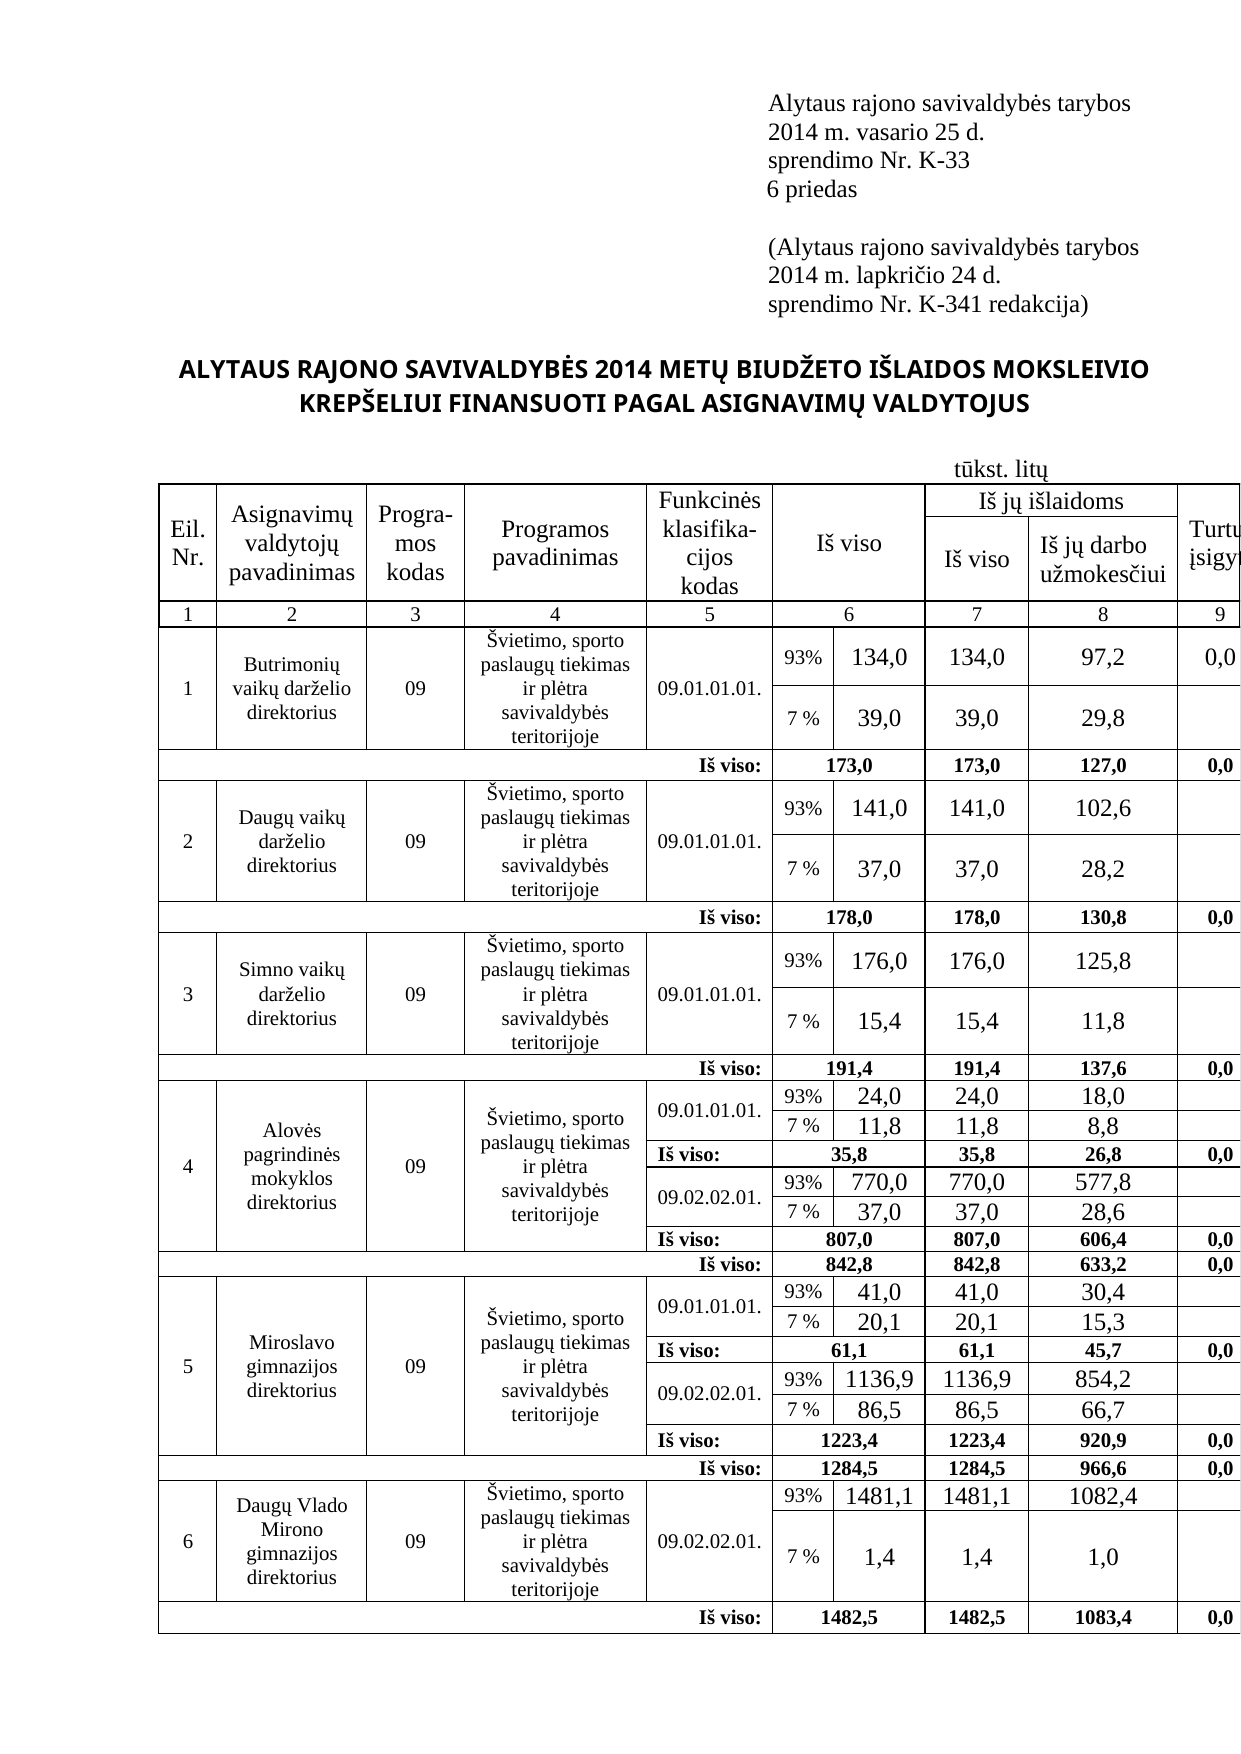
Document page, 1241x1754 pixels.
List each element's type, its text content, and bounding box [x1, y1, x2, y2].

table_cell 09.01.01.01. [647, 1277, 772, 1336]
table_cell 7 % [773, 1511, 833, 1601]
table_cell 0,0 [1178, 1602, 1240, 1632]
table_cell 09.01.01.01. [647, 628, 772, 748]
table_cell 1,4 [834, 1511, 924, 1601]
table_cell 37,0 [926, 1197, 1028, 1226]
table_cell [1178, 835, 1240, 901]
table_cell 4 [465, 602, 646, 626]
text 6 priedas [766, 174, 1181, 203]
table_cell 24,0 [834, 1081, 924, 1110]
table_cell 1481,1 [926, 1481, 1028, 1510]
table_cell 41,0 [834, 1277, 924, 1306]
table_cell 7 % [773, 1395, 833, 1423]
table_cell 7 % [773, 988, 833, 1054]
table_cell 20,1 [926, 1307, 1028, 1336]
table_cell Iš viso: [159, 750, 772, 780]
table_cell [1178, 1197, 1240, 1226]
table_cell 20,1 [834, 1307, 924, 1336]
table_cell 854,2 [1029, 1363, 1177, 1394]
table_cell 1284,5 [773, 1456, 924, 1480]
table_cell 09.02.02.01. [647, 1363, 772, 1423]
table_header Progra-mos kodas [367, 485, 464, 600]
table_cell 8,8 [1029, 1111, 1177, 1140]
table_cell 26,8 [1029, 1141, 1177, 1166]
table_cell 770,0 [926, 1168, 1028, 1196]
table_cell 0,0 [1178, 750, 1240, 780]
table_cell 1 [160, 602, 216, 626]
table_cell 41,0 [926, 1277, 1028, 1306]
table_cell [1178, 1168, 1240, 1196]
table_cell Iš jų darbo užmokesčiui [1029, 517, 1177, 600]
table_cell 2 [217, 602, 366, 626]
table_cell Švietimo, sporto paslaugų tiekimas ir plėtra savivaldybės teritorijoje [465, 628, 646, 748]
table_cell Švietimo, sporto paslaugų tiekimas ir plėtra savivaldybės teritorijoje [465, 1481, 646, 1601]
table_cell [1178, 1307, 1240, 1336]
table_cell Daugų Vlado Mirono gimnazijos direktorius [217, 1481, 366, 1601]
table_cell 09 [367, 628, 464, 748]
text sprendimo Nr. K-341 redakcija) [148, 289, 1181, 318]
table_cell 4 [159, 1081, 216, 1251]
table_cell 66,7 [1029, 1395, 1177, 1423]
table_cell Iš viso: [159, 1602, 772, 1632]
table_header Eil. Nr. [160, 485, 216, 600]
table_cell 577,8 [1029, 1168, 1177, 1196]
table_cell 7 % [773, 686, 833, 748]
table_cell 09 [367, 1481, 464, 1601]
table_cell 0,0 [1178, 1456, 1240, 1480]
table_header Programos pavadinimas [465, 485, 646, 600]
table_cell 37,0 [834, 835, 924, 901]
table_cell 45,7 [1029, 1337, 1177, 1362]
table_cell 28,2 [1029, 835, 1177, 901]
table_cell 0,0 [1178, 1141, 1240, 1166]
table_cell [1178, 1511, 1240, 1601]
table_cell 61,1 [773, 1337, 924, 1362]
table_cell Iš viso: [159, 1456, 772, 1480]
table_cell 09 [367, 1277, 464, 1455]
table_cell 18,0 [1029, 1081, 1177, 1110]
table_cell 0,0 [1178, 1252, 1240, 1276]
table_cell 2 [159, 781, 216, 901]
table_cell 93% [773, 628, 833, 685]
table_cell 125,8 [1029, 933, 1177, 987]
table_cell Iš viso: [159, 1252, 772, 1276]
text Alytaus rajono savivaldybės tarybos [148, 88, 1181, 117]
text ALYTAUS RAJONO SAVIVALDYBĖS 2014 METŲ BIUDŽETO IŠLAIDOS MOKSLEIVIO KREPŠELIUI FINANSUOTI PAGAL ASIGNAVIMŲ VALDYTOJUS [148, 352, 1181, 420]
table_cell 1223,4 [926, 1425, 1028, 1455]
table_cell 7 [926, 602, 1028, 626]
text 2014 m. lapkričio 24 d. [148, 260, 1181, 289]
table_cell 173,0 [926, 750, 1028, 780]
table_cell 842,8 [926, 1252, 1028, 1276]
table_cell 35,8 [926, 1141, 1028, 1166]
table_cell 173,0 [773, 750, 924, 780]
table_cell 1482,5 [926, 1602, 1028, 1632]
table_cell Iš viso: [159, 902, 772, 932]
table_cell 141,0 [834, 781, 924, 834]
table_cell 1136,9 [834, 1363, 924, 1394]
table_cell 842,8 [773, 1252, 924, 1276]
table_cell 11,8 [926, 1111, 1028, 1140]
table_cell [1178, 1277, 1240, 1306]
table_cell [1178, 1395, 1240, 1423]
table_cell [1178, 1363, 1240, 1394]
table_cell 1136,9 [926, 1363, 1028, 1394]
table_cell Švietimo, sporto paslaugų tiekimas ir plėtra savivaldybės teritorijoje [465, 781, 646, 901]
table_cell Alovės pagrindinės mokyklos direktorius [217, 1081, 366, 1251]
table_cell 1082,4 [1029, 1481, 1177, 1510]
table_cell Iš viso: [647, 1227, 772, 1251]
table_cell 93% [773, 1277, 833, 1306]
table_cell 966,6 [1029, 1456, 1177, 1480]
text (Alytaus rajono savivaldybės tarybos [148, 232, 1181, 260]
table_cell 28,6 [1029, 1197, 1177, 1226]
table_cell 09.01.01.01. [647, 781, 772, 901]
table_cell [1178, 686, 1240, 748]
table_cell 09.01.01.01. [647, 1081, 772, 1140]
table_cell 178,0 [773, 902, 924, 932]
table_cell 93% [773, 781, 833, 834]
table_cell 0,0 [1178, 1337, 1240, 1362]
table_cell [1178, 1481, 1240, 1510]
table_header Asignavimų valdytojų pavadinimas [217, 485, 366, 600]
table_cell 141,0 [926, 781, 1028, 834]
table_cell 1482,5 [773, 1602, 924, 1632]
table_cell 1481,1 [834, 1481, 924, 1510]
table_cell 0,0 [1178, 1055, 1240, 1080]
text tūkst. litų [148, 454, 1181, 483]
table_cell Daugų vaikų darželio direktorius [217, 781, 366, 901]
table_cell 3 [159, 933, 216, 1054]
table_header Iš viso [773, 485, 924, 600]
table_cell Švietimo, sporto paslaugų tiekimas ir plėtra savivaldybės teritorijoje [465, 933, 646, 1054]
table_cell Iš viso: [647, 1141, 772, 1166]
table_cell 1 [159, 628, 216, 748]
text sprendimo Nr. K-33 [148, 145, 1181, 174]
table_cell Iš viso: [647, 1337, 772, 1362]
table_cell 93% [773, 1168, 833, 1196]
table_cell 30,4 [1029, 1277, 1177, 1306]
table_header Iš jų išlaidoms [926, 485, 1177, 516]
table_cell [1178, 1111, 1240, 1140]
table_cell 86,5 [834, 1395, 924, 1423]
table_cell 5 [647, 602, 772, 626]
table_cell [1178, 988, 1240, 1054]
table_cell 191,4 [926, 1055, 1028, 1080]
table_cell Švietimo, sporto paslaugų tiekimas ir plėtra savivaldybės teritorijoje [465, 1277, 646, 1455]
table_cell 97,2 [1029, 628, 1177, 685]
table_cell 93% [773, 1081, 833, 1110]
table_cell 1,0 [1029, 1511, 1177, 1601]
table_cell [1178, 933, 1240, 987]
table_cell 39,0 [926, 686, 1028, 748]
table_cell 7 % [773, 1111, 833, 1140]
table_header Turtui įsigyti [1178, 485, 1239, 600]
table_cell Miroslavo gimnazijos direktorius [217, 1277, 366, 1455]
table_cell 61,1 [926, 1337, 1028, 1362]
table_cell 6 [773, 602, 924, 626]
table_cell 09.02.02.01. [647, 1481, 772, 1601]
table_cell 176,0 [834, 933, 924, 987]
table_cell 1223,4 [773, 1425, 924, 1455]
table_cell 606,4 [1029, 1227, 1177, 1251]
table_cell 7 % [773, 1307, 833, 1336]
table_cell 0,0 [1178, 902, 1240, 932]
table_cell 1284,5 [926, 1456, 1028, 1480]
table_cell 93% [773, 933, 833, 987]
table_cell 770,0 [834, 1168, 924, 1196]
table_cell 29,8 [1029, 686, 1177, 748]
table_cell 15,4 [834, 988, 924, 1054]
table_cell 0,0 [1178, 628, 1240, 685]
table_cell 178,0 [926, 902, 1028, 932]
table_cell Iš viso: [159, 1055, 772, 1080]
table_cell 127,0 [1029, 750, 1177, 780]
table_cell 09 [367, 933, 464, 1054]
table_cell 807,0 [773, 1227, 924, 1251]
table_cell 6 [159, 1481, 216, 1601]
table_cell 11,8 [1029, 988, 1177, 1054]
table_cell 9 [1178, 602, 1239, 626]
table_cell 0,0 [1178, 1227, 1240, 1251]
table_cell 633,2 [1029, 1252, 1177, 1276]
table_cell 134,0 [926, 628, 1028, 685]
table_cell Butrimonių vaikų darželio direktorius [217, 628, 366, 748]
table_cell 191,4 [773, 1055, 924, 1080]
table_cell 7 % [773, 835, 833, 901]
table_cell 5 [159, 1277, 216, 1455]
table_cell [1178, 781, 1240, 834]
table_cell 15,4 [926, 988, 1028, 1054]
table_header Funkcinės klasifika-cijos kodas [647, 485, 772, 600]
table_cell 09.01.01.01. [647, 933, 772, 1054]
table_cell 93% [773, 1363, 833, 1394]
table_cell 7 % [773, 1197, 833, 1226]
table_cell 920,9 [1029, 1425, 1177, 1455]
table_cell 24,0 [926, 1081, 1028, 1110]
table_cell 37,0 [834, 1197, 924, 1226]
table_cell 8 [1029, 602, 1177, 626]
table_cell 09 [367, 1081, 464, 1251]
table_cell 807,0 [926, 1227, 1028, 1251]
table_cell 09.02.02.01. [647, 1168, 772, 1226]
table_cell 93% [773, 1481, 833, 1510]
table_cell 1083,4 [1029, 1602, 1177, 1632]
table_cell 1,4 [926, 1511, 1028, 1601]
table_cell Švietimo, sporto paslaugų tiekimas ir plėtra savivaldybės teritorijoje [465, 1081, 646, 1251]
table_cell 176,0 [926, 933, 1028, 987]
table_cell 09 [367, 781, 464, 901]
table_cell 134,0 [834, 628, 924, 685]
table_cell Simno vaikų darželio direktorius [217, 933, 366, 1054]
table_cell 11,8 [834, 1111, 924, 1140]
table_cell 15,3 [1029, 1307, 1177, 1336]
table_cell 0,0 [1178, 1425, 1240, 1455]
table_cell 37,0 [926, 835, 1028, 901]
table_cell Iš viso [926, 517, 1028, 600]
table_cell [1178, 1081, 1240, 1110]
table_cell 86,5 [926, 1395, 1028, 1423]
table_cell Iš viso: [647, 1425, 772, 1455]
table_cell 130,8 [1029, 902, 1177, 932]
table_cell 137,6 [1029, 1055, 1177, 1080]
table_cell 3 [367, 602, 464, 626]
table_cell 35,8 [773, 1141, 924, 1166]
text 2014 m. vasario 25 d. [148, 117, 1181, 145]
table_cell 102,6 [1029, 781, 1177, 834]
table_cell 39,0 [834, 686, 924, 748]
